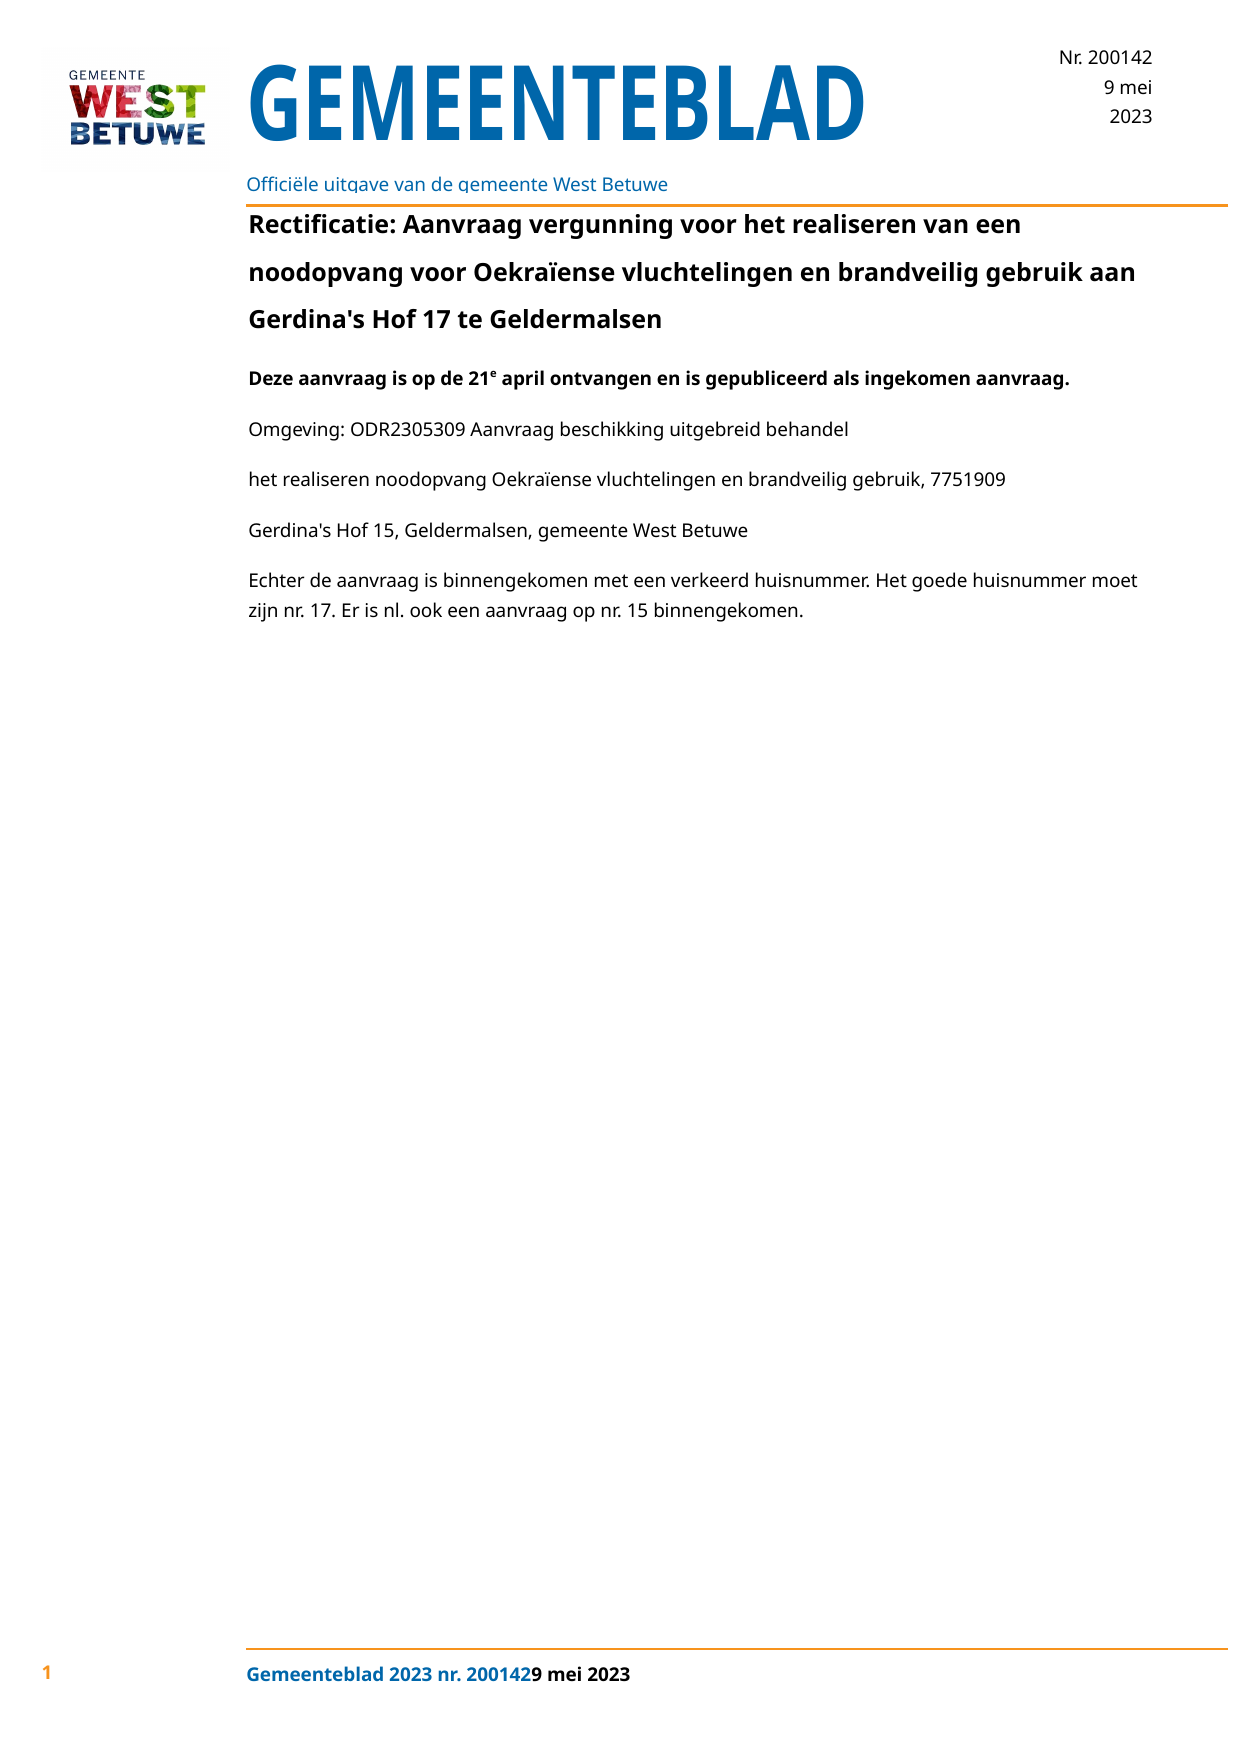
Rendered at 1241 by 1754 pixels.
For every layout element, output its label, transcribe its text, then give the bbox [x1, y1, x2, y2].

text Gerdina's Hof 15, Geldermalsen, gemeente West Betuwe [248, 517, 1152, 542]
text Omgeving: ODR2305309 Aanvraag beschikking uitgebreid behandel [248, 416, 1152, 442]
picture [41, 47, 231, 172]
text Rectificatie: Aanvraag vergunning voor het realiseren van een noodopvang voor Oekraïense vluchtelingen en brandveilig gebruik aan Gerdina's Hof 17 te Geldermalsen [248, 207, 1152, 336]
text het realiseren noodopvang Oekraïense vluchtelingen en brandveilig gebruik, 7751909 [248, 466, 1152, 492]
text Deze aanvraag is op de 21e april ontvangen en is gepubliceerd als ingekomen aanvraag. [248, 366, 1152, 391]
text Echter de aanvraag is binnengekomen met een verkeerd huisnummer. Het goede huisnummer moet zijn nr. 17. Er is nl. ook een aanvraag op nr. 15 binnengekomen. [248, 567, 1152, 622]
